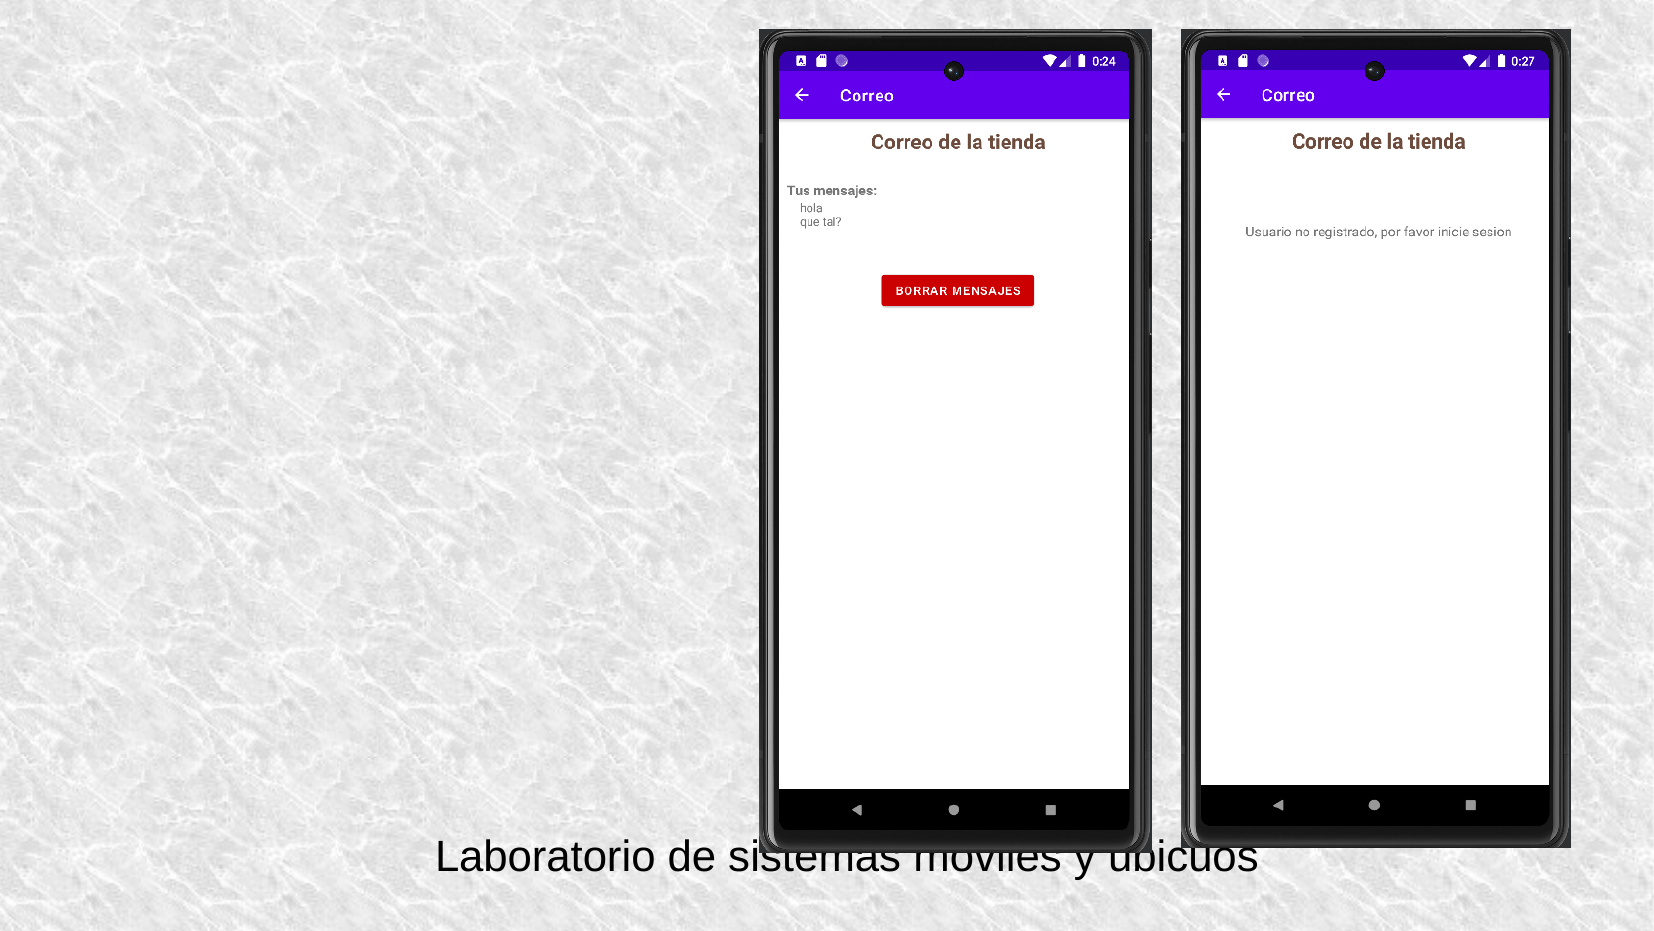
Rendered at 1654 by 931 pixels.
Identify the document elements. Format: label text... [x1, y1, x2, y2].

picture [0, 0, 1654, 931]
text_box Laboratorio de sistemas móviles y ubicuos [59, 824, 1565, 931]
